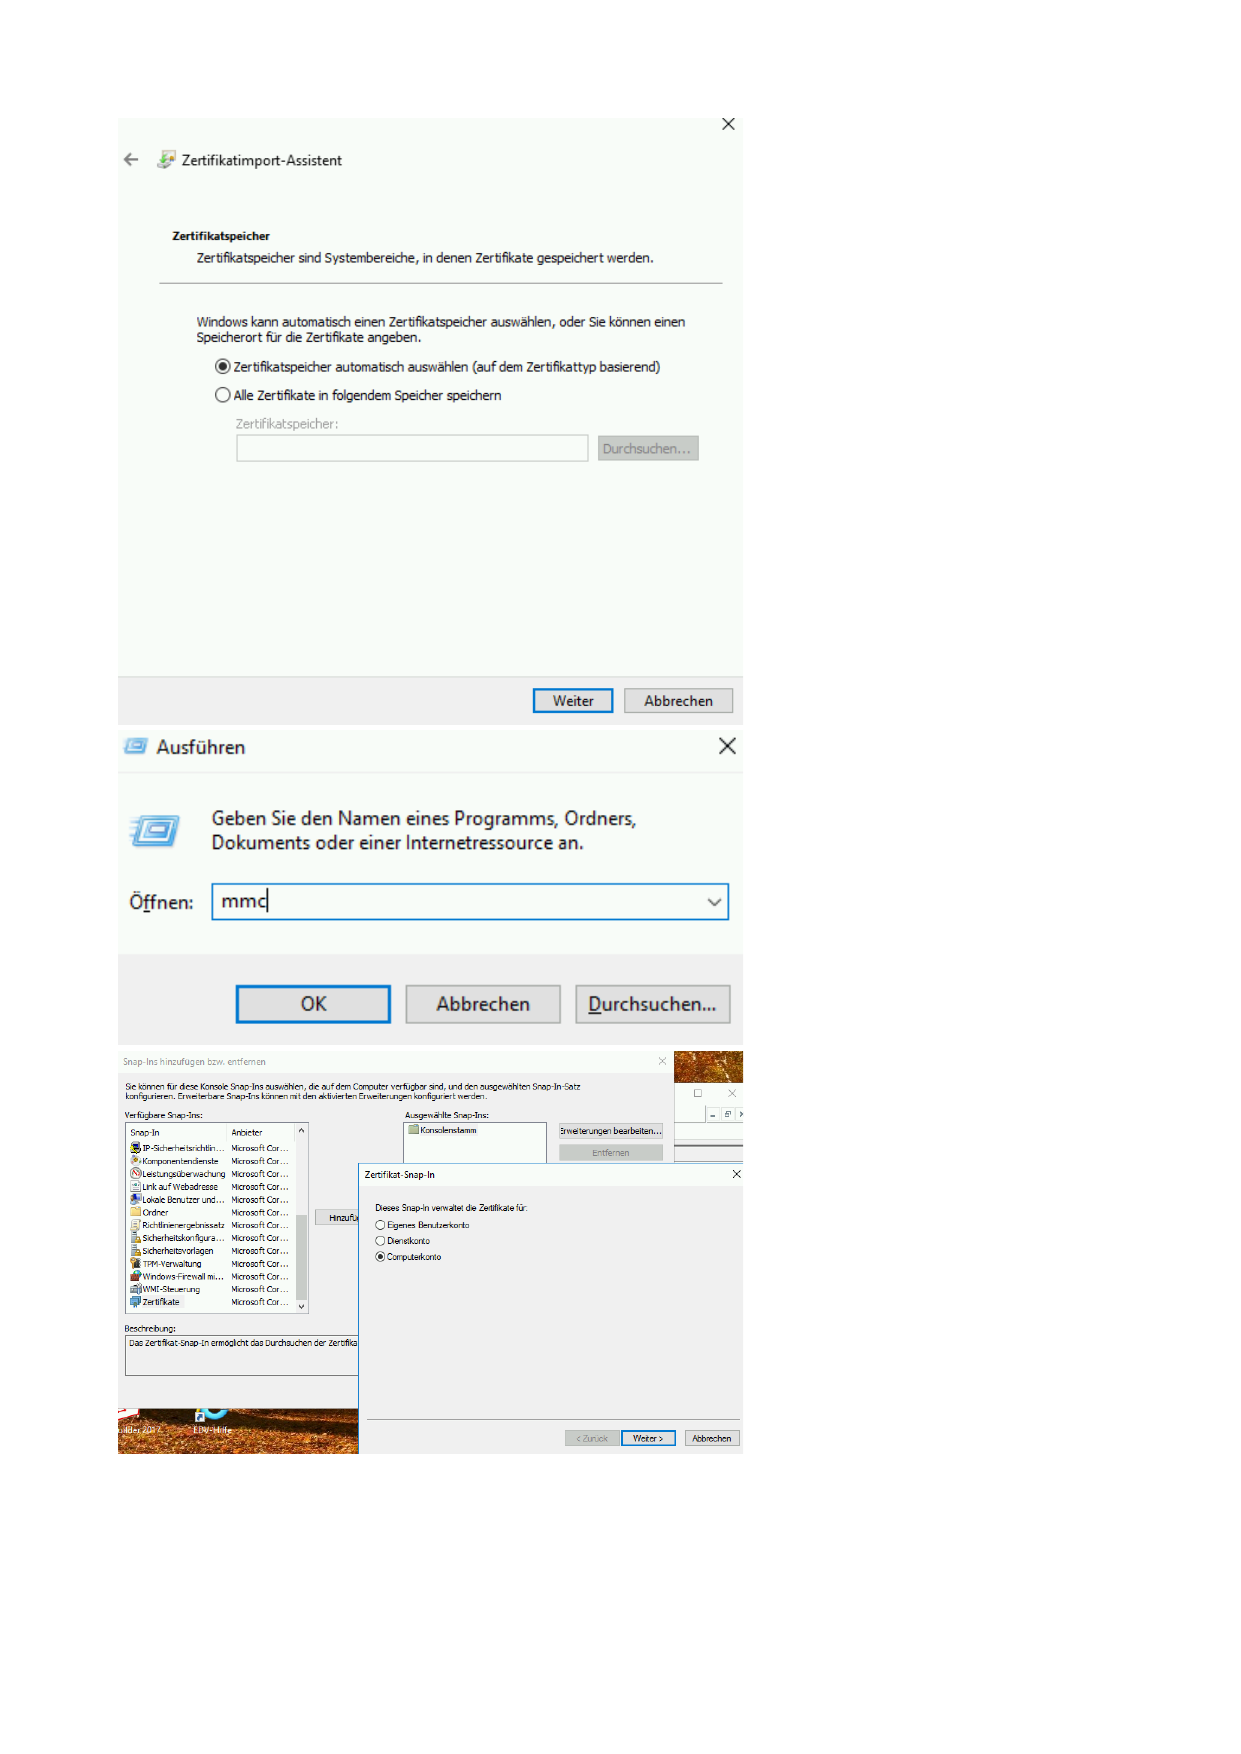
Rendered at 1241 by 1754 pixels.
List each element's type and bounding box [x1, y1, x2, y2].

picture [118, 118, 744, 725]
picture [118, 1051, 744, 1454]
picture [118, 730, 744, 1045]
